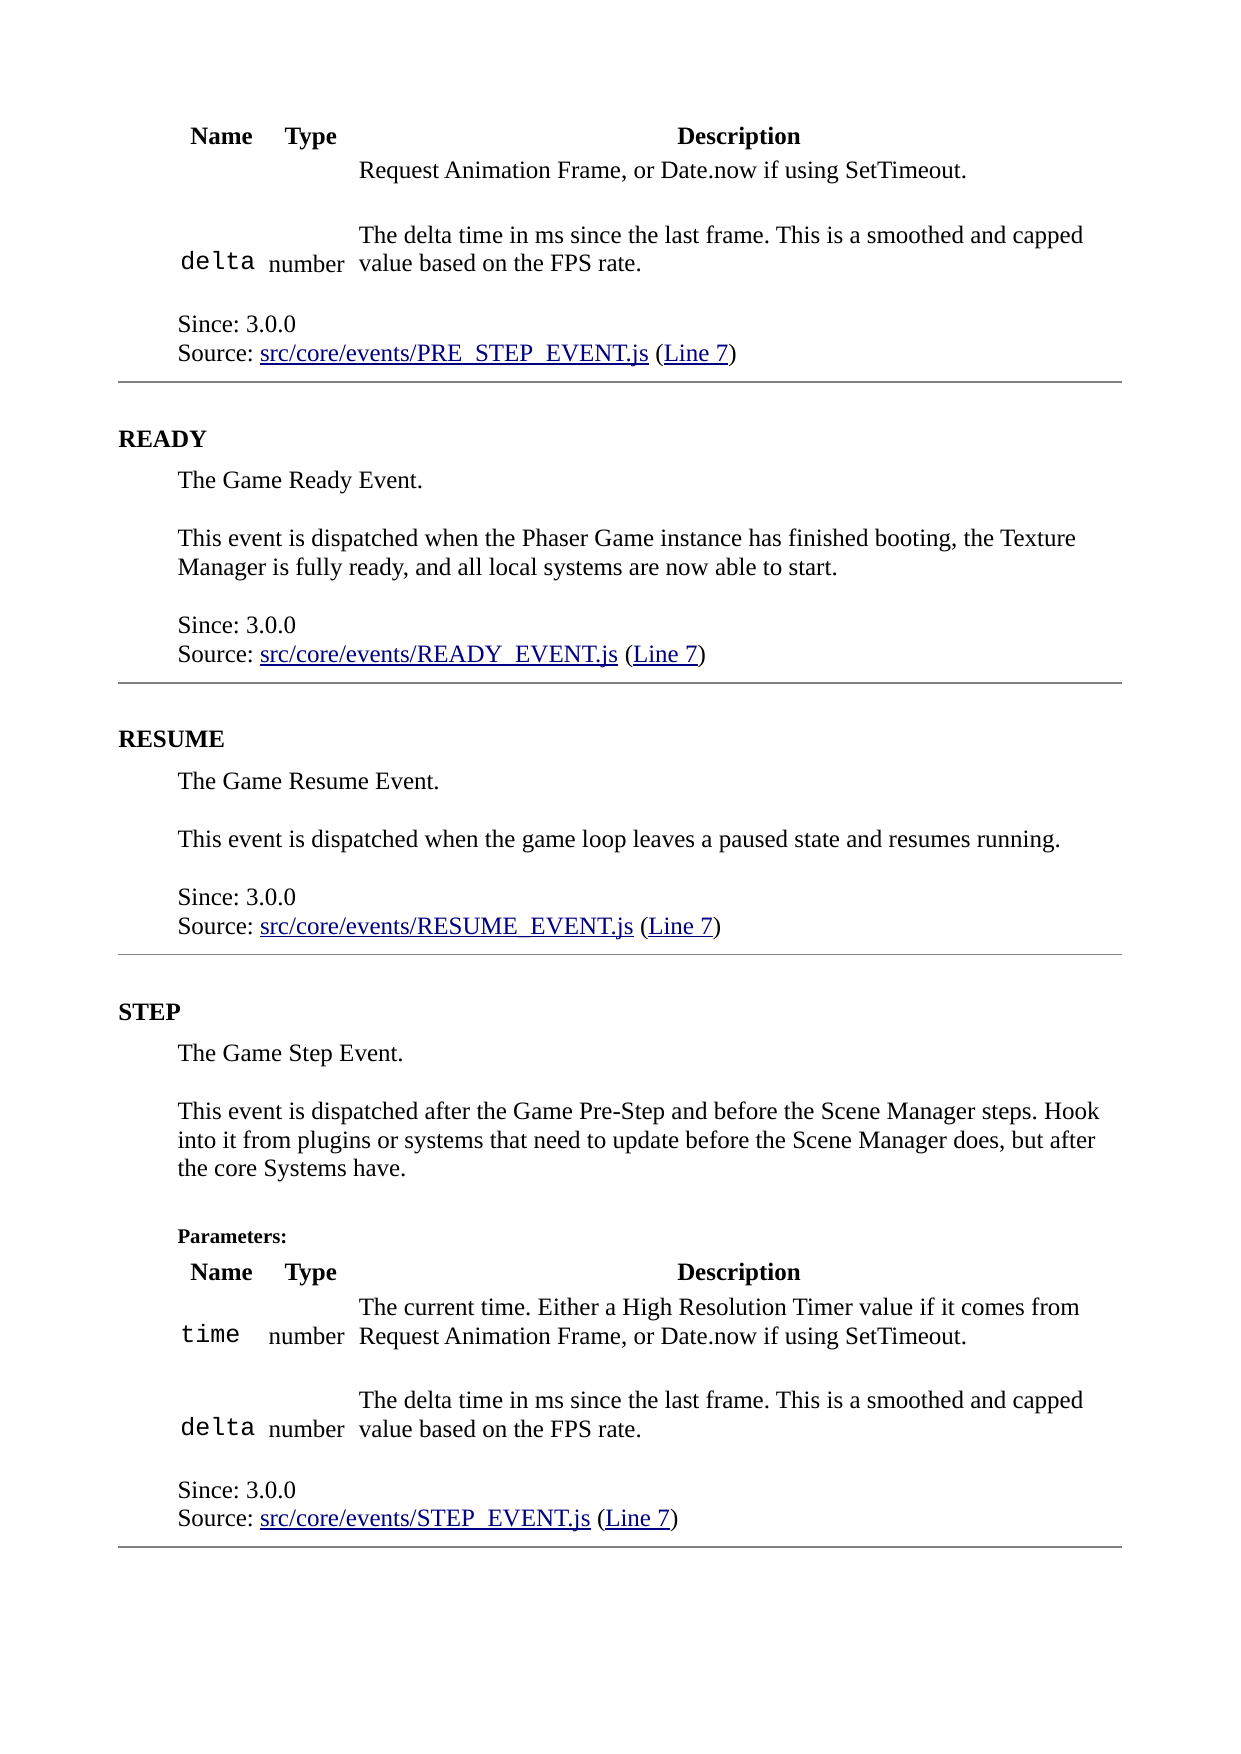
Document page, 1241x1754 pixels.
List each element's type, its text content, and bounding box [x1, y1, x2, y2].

subtitle RESUME [118, 724, 1122, 753]
list This event is dispatched after the Game Pre-Step and before the Scene Manager steps. Hook into it from plugins or systems that need to update before the Scene Manager does, but after the core Systems have. [177, 1096, 1122, 1182]
subtitle Source: src/core/events/STEP_EVENT.js (Line 7) [177, 1503, 1122, 1532]
subtitle Since: 3.0.0 [177, 882, 1122, 911]
table_cell delta [177, 1382, 265, 1475]
table_cell Request Animation Frame, or Date.now if using SetTimeout. [356, 153, 1122, 217]
subtitle Since: 3.0.0 [177, 1475, 1122, 1503]
table_cell number [265, 1289, 356, 1382]
list The Game Ready Event. [177, 465, 1122, 494]
table_cell The delta time in ms since the last frame. This is a smoothed and capped value based on the FPS rate. [356, 217, 1122, 309]
list The Game Step Event. [177, 1038, 1122, 1067]
table_header Description [356, 1255, 1122, 1289]
subtitle Since: 3.0.0 [177, 309, 1122, 338]
list The Game Resume Event. [177, 766, 1122, 794]
subtitle Source: src/core/events/PRE_STEP_EVENT.js (Line 7) [177, 338, 1122, 367]
table_header Type [265, 118, 356, 153]
table_header Name [177, 118, 265, 153]
table_header Description [356, 118, 1122, 153]
subtitle Source: src/core/events/RESUME_EVENT.js (Line 7) [177, 911, 1122, 940]
table_header Type [265, 1255, 356, 1289]
subtitle STEP [118, 997, 1122, 1025]
subtitle Since: 3.0.0 [177, 610, 1122, 639]
subtitle READY [118, 424, 1122, 453]
table_cell [177, 153, 265, 217]
list This event is dispatched when the Phaser Game instance has finished booting, the Texture Manager is fully ready, and all local systems are now able to start. [177, 523, 1122, 581]
subtitle Source: src/core/events/READY_EVENT.js (Line 7) [177, 639, 1122, 668]
table_cell [265, 153, 356, 217]
table_cell The delta time in ms since the last frame. This is a smoothed and capped value based on the FPS rate. [356, 1382, 1122, 1475]
table_header Name [177, 1255, 265, 1289]
table_cell delta [177, 217, 265, 309]
list This event is dispatched when the game loop leaves a paused state and resumes running. [177, 824, 1122, 853]
subtitle Parameters: [177, 1224, 1122, 1248]
table_cell number [265, 1382, 356, 1475]
table_cell number [265, 217, 356, 309]
table_cell The current time. Either a High Resolution Timer value if it comes from Request Animation Frame, or Date.now if using SetTimeout. [356, 1289, 1122, 1382]
table_cell time [177, 1289, 265, 1382]
